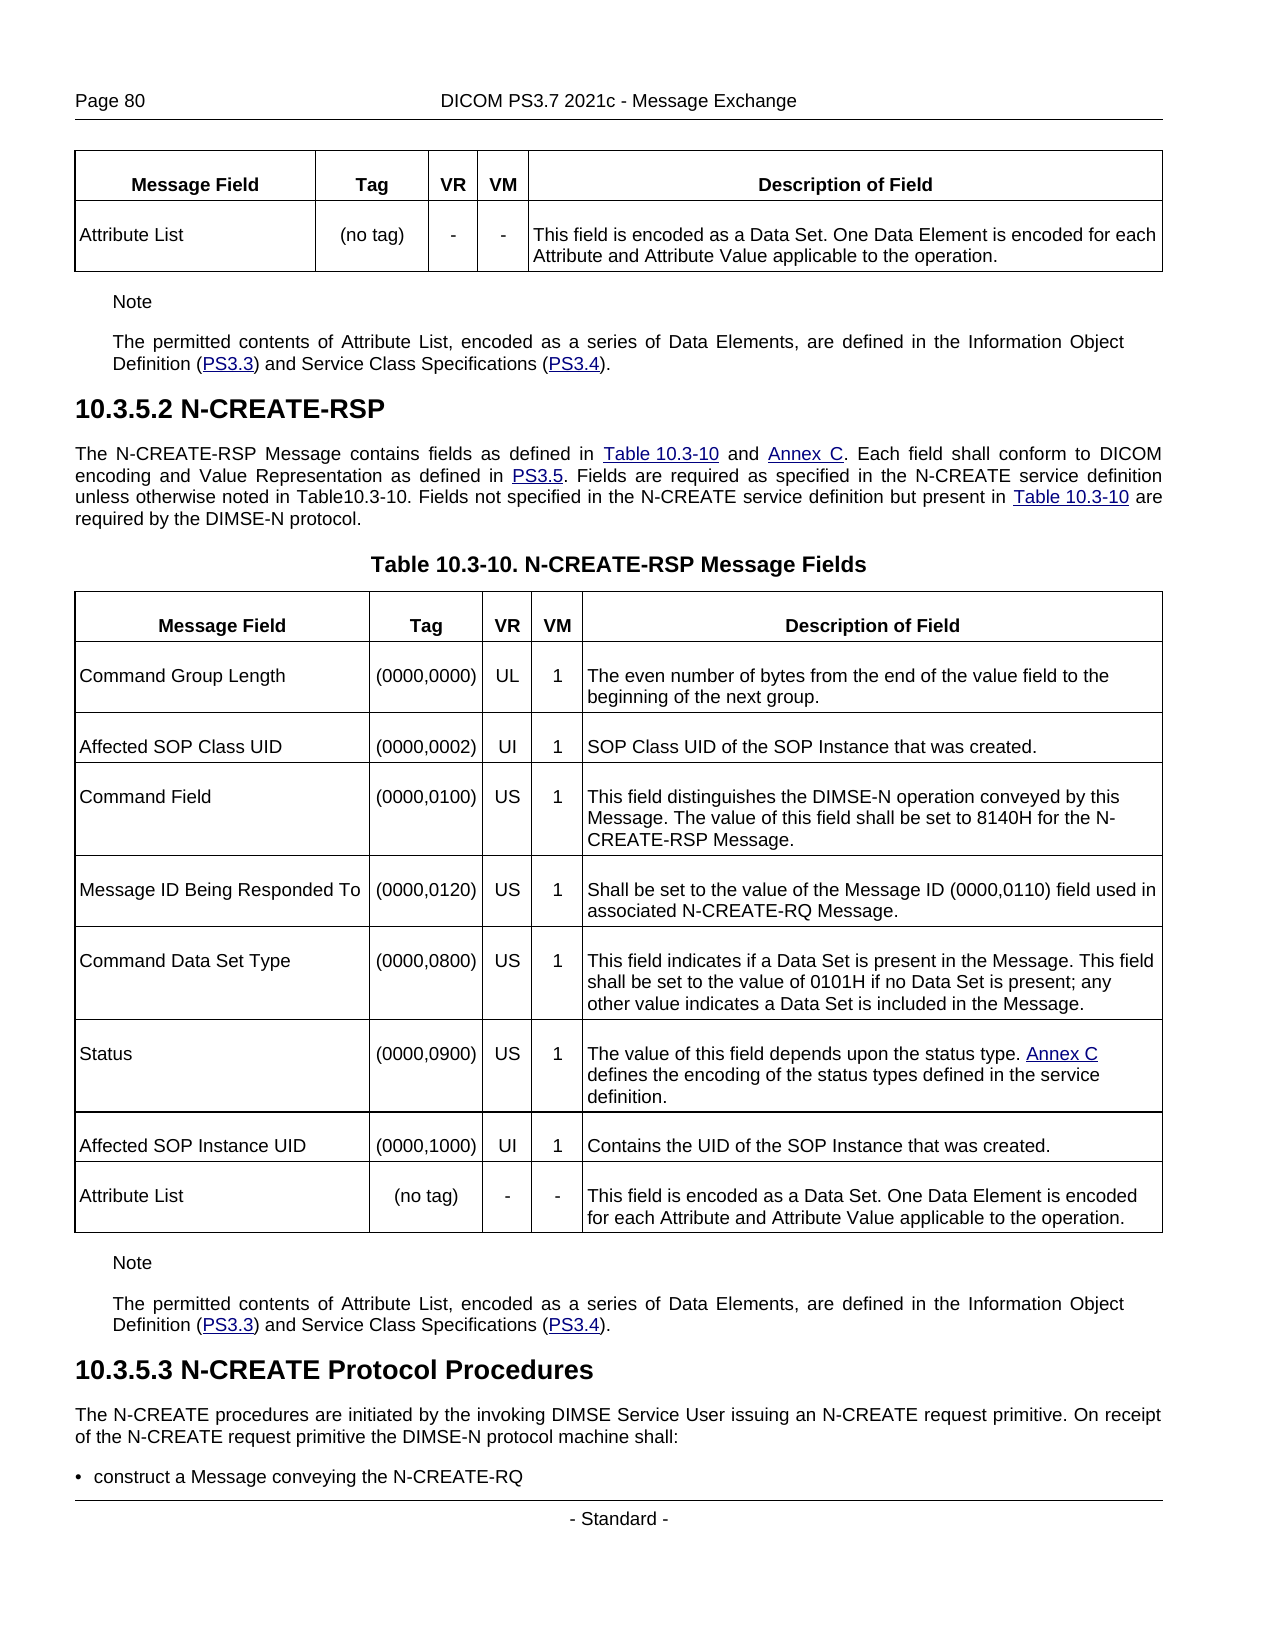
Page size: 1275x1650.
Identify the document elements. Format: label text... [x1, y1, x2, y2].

table_cell Attribute List [76, 201, 315, 271]
table_cell UL [483, 642, 531, 712]
table_cell The value of this field depends upon the status type. Annex C defines the encoding of the status types defined in the service definition. [583, 1020, 1162, 1111]
table_cell Shall be set to the value of the Message ID (0000,0110) field used in associated N-CREATE-RQ Message. [583, 856, 1162, 926]
table_cell UI [483, 1113, 531, 1161]
table_cell 1 [532, 642, 582, 712]
table_cell 1 [532, 856, 582, 926]
table_cell Message ID Being Responded To [76, 856, 369, 926]
table_header VM [478, 151, 528, 200]
table_cell (0000,0800) [370, 927, 482, 1018]
table_header Tag [316, 151, 428, 200]
text The N-CREATE procedures are initiated by the invoking DIMSE Service User issuing an N-CREATE request primitive. On receipt of the N-CREATE request primitive the DIMSE-N protocol machine shall: [75, 1404, 1162, 1447]
table_cell Affected SOP Class UID [76, 713, 369, 762]
table_cell 1 [532, 713, 582, 762]
table_cell - [429, 201, 477, 271]
text 10.3.5.3 N-CREATE Protocol Procedures [75, 1354, 1162, 1386]
table_cell US [483, 927, 531, 1018]
table_cell Command Data Set Type [76, 927, 369, 1018]
table_cell 1 [532, 763, 582, 854]
table_cell Command Field [76, 763, 369, 854]
table_cell US [483, 763, 531, 854]
table_cell Command Group Length [76, 642, 369, 712]
text 10.3.5.2 N-CREATE-RSP [75, 393, 1162, 424]
text Note [112, 1252, 1125, 1274]
table_header VR [483, 592, 531, 641]
table_cell 1 [532, 1020, 582, 1111]
table_header VM [532, 592, 582, 641]
table_cell 1 [532, 1113, 582, 1161]
table_cell 1 [532, 927, 582, 1018]
text The N-CREATE-RSP Message contains fields as defined in Table 10.3-10 and Annex C. Each field shall conform to DICOM encoding and Value Representation as defined in PS3.5. Fields are required as specified in the N-CREATE service definition unless otherwise noted in Table10.3-10. Fields not specified in the N-CREATE service definition but present in Table 10.3-10 are required by the DIMSE-N protocol. [75, 443, 1162, 529]
table_cell US [483, 856, 531, 926]
table_cell (0000,0120) [370, 856, 482, 926]
table_header Tag [370, 592, 482, 641]
table_header Description of Field [583, 592, 1162, 641]
table_cell The even number of bytes from the end of the value field to the beginning of the next group. [583, 642, 1162, 712]
table_cell (0000,0002) [370, 713, 482, 762]
text The permitted contents of Attribute List, encoded as a series of Data Elements, are defined in the Information Object Definition (PS3.3) and Service Class Specifications (PS3.4). [112, 331, 1125, 374]
table_cell SOP Class UID of the SOP Instance that was created. [583, 713, 1162, 762]
table_cell This field is encoded as a Data Set. One Data Element is encoded for each Attribute and Attribute Value applicable to the operation. [583, 1162, 1162, 1232]
table_cell Contains the UID of the SOP Instance that was created. [583, 1113, 1162, 1161]
table_cell UI [483, 713, 531, 762]
table_cell This field distinguishes the DIMSE-N operation conveyed by this Message. The value of this field shall be set to 8140H for the N-CREATE-RSP Message. [583, 763, 1162, 854]
table_cell - [532, 1162, 582, 1232]
table_cell This field is encoded as a Data Set. One Data Element is encoded for each Attribute and Attribute Value applicable to the operation. [529, 201, 1162, 271]
table_cell - [478, 201, 528, 271]
table_header Message Field [76, 592, 369, 641]
table_cell This field indicates if a Data Set is present in the Message. This field shall be set to the value of 0101H if no Data Set is present; any other value indicates a Data Set is included in the Message. [583, 927, 1162, 1018]
text The permitted contents of Attribute List, encoded as a series of Data Elements, are defined in the Information Object Definition (PS3.3) and Service Class Specifications (PS3.4). [112, 1292, 1125, 1336]
table_header VR [429, 151, 477, 200]
table_cell (0000,0900) [370, 1020, 482, 1111]
table_cell US [483, 1020, 531, 1111]
table_cell Attribute List [76, 1162, 369, 1232]
table_cell Affected SOP Instance UID [76, 1113, 369, 1161]
text • construct a Message conveying the N-CREATE-RQ [75, 1466, 1162, 1488]
text Note [112, 291, 1125, 312]
table_header Description of Field [529, 151, 1162, 200]
table_cell Status [76, 1020, 369, 1111]
table_cell (0000,1000) [370, 1113, 482, 1161]
table_cell (0000,0100) [370, 763, 482, 854]
table_cell - [483, 1162, 531, 1232]
table_cell (0000,0000) [370, 642, 482, 712]
table_cell (no tag) [370, 1162, 482, 1232]
table_header Message Field [76, 151, 315, 200]
table_cell (no tag) [316, 201, 428, 271]
text Table 10.3-10. N-CREATE-RSP Message Fields [75, 552, 1162, 577]
